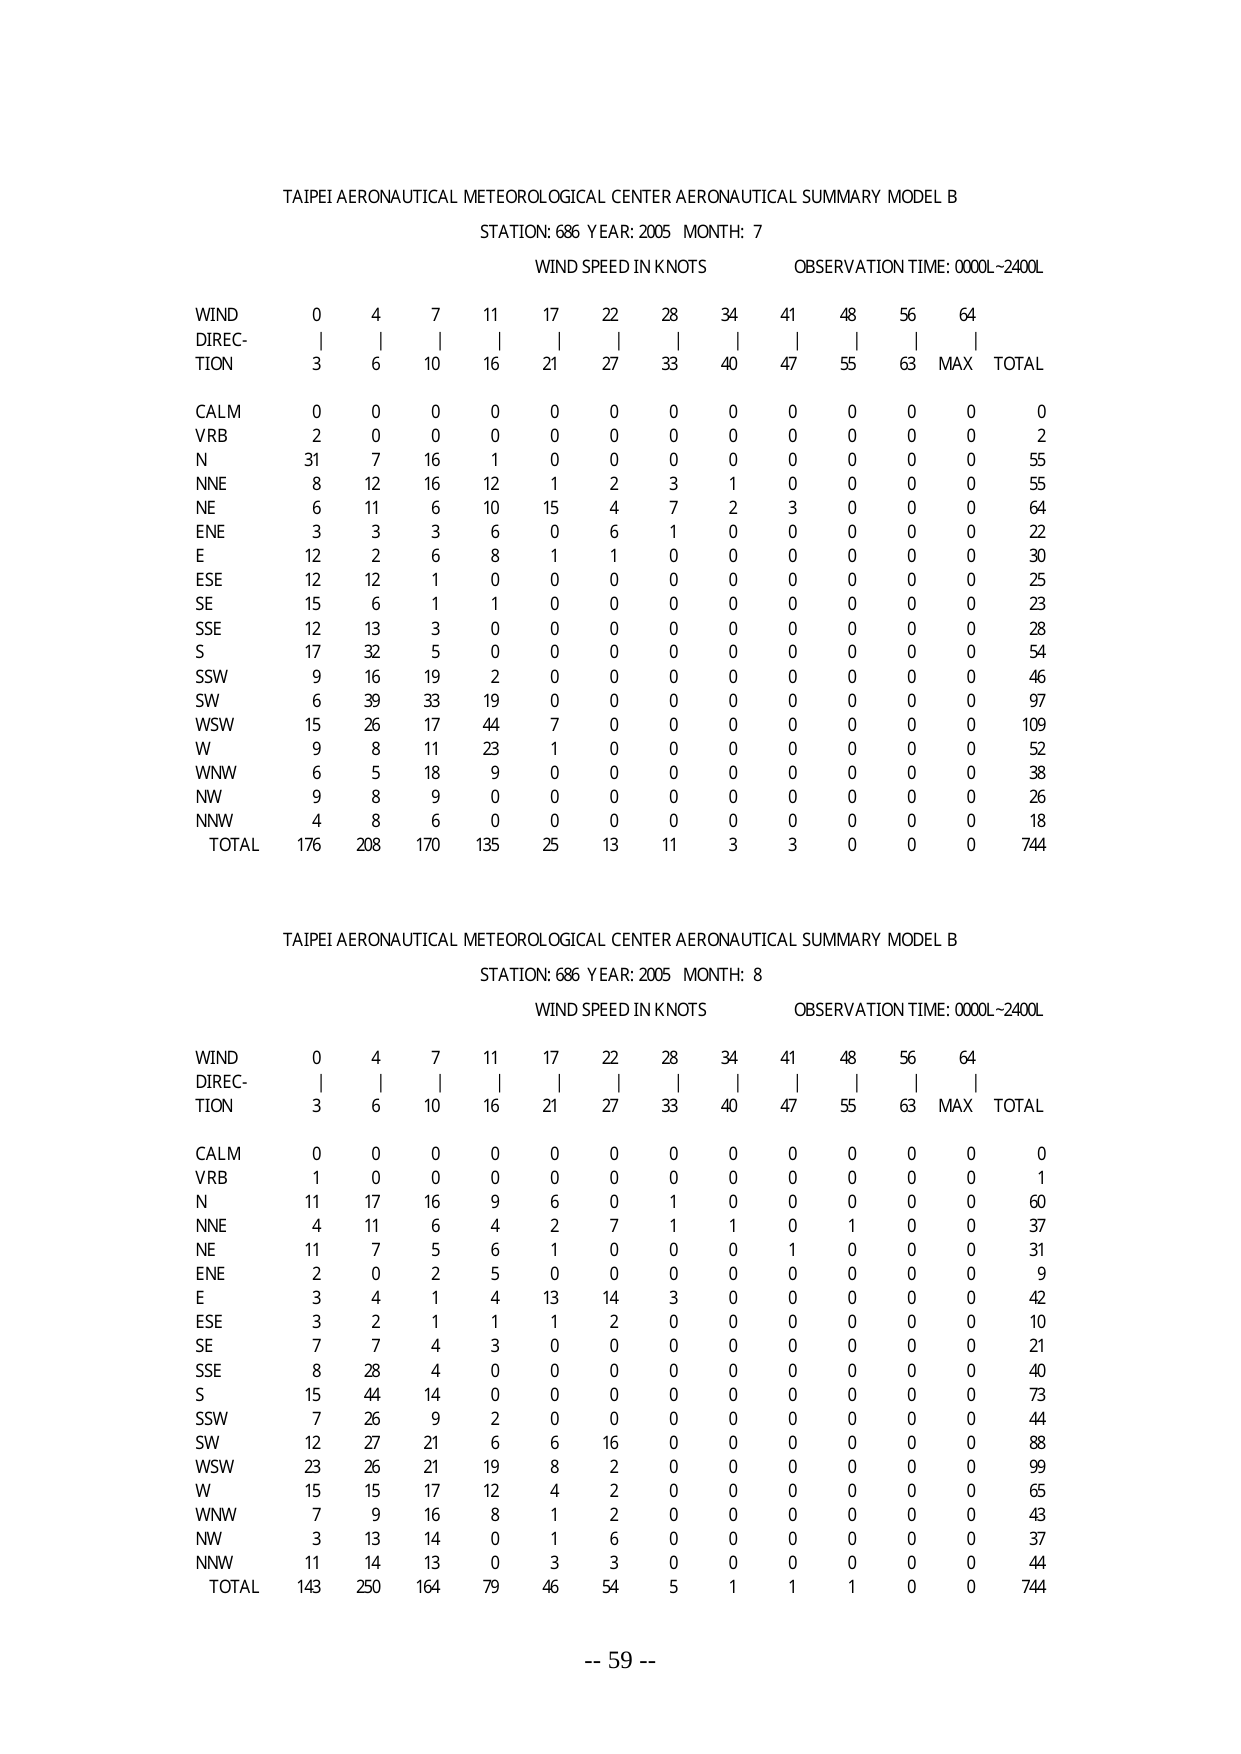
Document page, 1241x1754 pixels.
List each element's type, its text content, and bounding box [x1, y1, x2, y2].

text -- 59 -- [543, 1637, 697, 1674]
